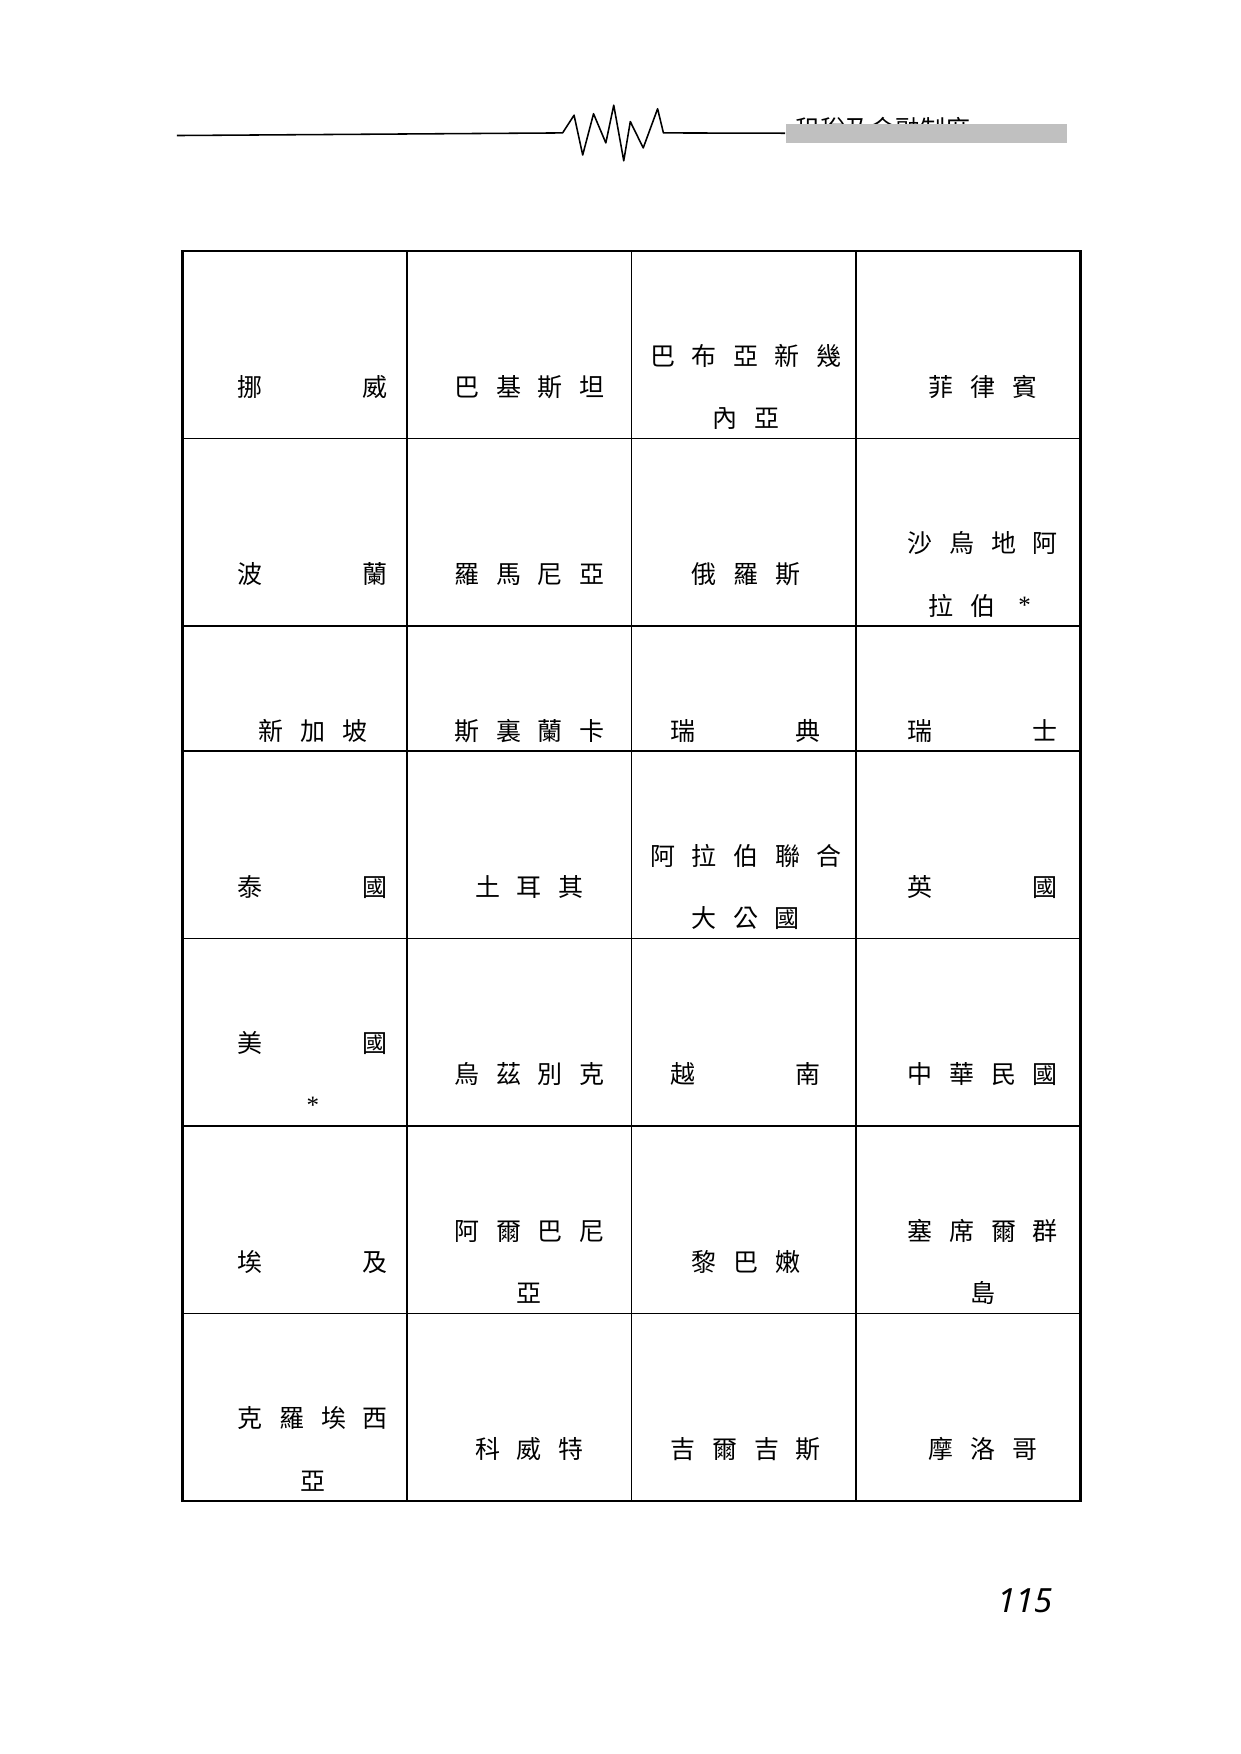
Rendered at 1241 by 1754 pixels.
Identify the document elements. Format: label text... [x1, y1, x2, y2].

table_cell 挪 威 [184, 252, 406, 438]
table_cell 烏茲別克 [408, 939, 631, 1125]
table_cell 黎巴嫩 [632, 1127, 855, 1313]
table_cell 瑞 士 [857, 627, 1079, 750]
table_cell 泰 國 [184, 752, 406, 938]
table_cell 阿爾巴尼亞 [408, 1127, 631, 1313]
table_cell 新加坡 [184, 627, 406, 750]
table_cell 埃 及 [184, 1127, 406, 1313]
table_cell 美 國* [184, 939, 406, 1125]
table_cell 塞席爾群島 [857, 1127, 1079, 1313]
table_cell 摩洛哥 [857, 1314, 1079, 1500]
table_cell 吉爾吉斯 [632, 1314, 855, 1500]
table_cell 越 南 [632, 939, 855, 1125]
table_cell 菲律賓 [857, 252, 1079, 438]
table_cell 沙烏地阿拉伯* [857, 439, 1079, 625]
table_cell 巴基斯坦 [408, 252, 631, 438]
table_cell 羅馬尼亞 [408, 439, 631, 625]
table_cell 英 國 [857, 752, 1079, 938]
table_cell 俄羅斯 [632, 439, 855, 625]
table_cell 中華民國 [857, 939, 1079, 1125]
table_cell 阿拉伯聯合大公國 [632, 752, 855, 938]
table_cell 克羅埃西亞 [184, 1314, 406, 1500]
table_cell 巴布亞新幾內亞 [632, 252, 855, 438]
table_cell 土耳其 [408, 752, 631, 938]
table_cell 波 蘭 [184, 439, 406, 625]
table_cell 科威特 [408, 1314, 631, 1500]
table_cell 瑞 典 [632, 627, 855, 750]
table_cell 斯裏蘭卡 [408, 627, 631, 750]
